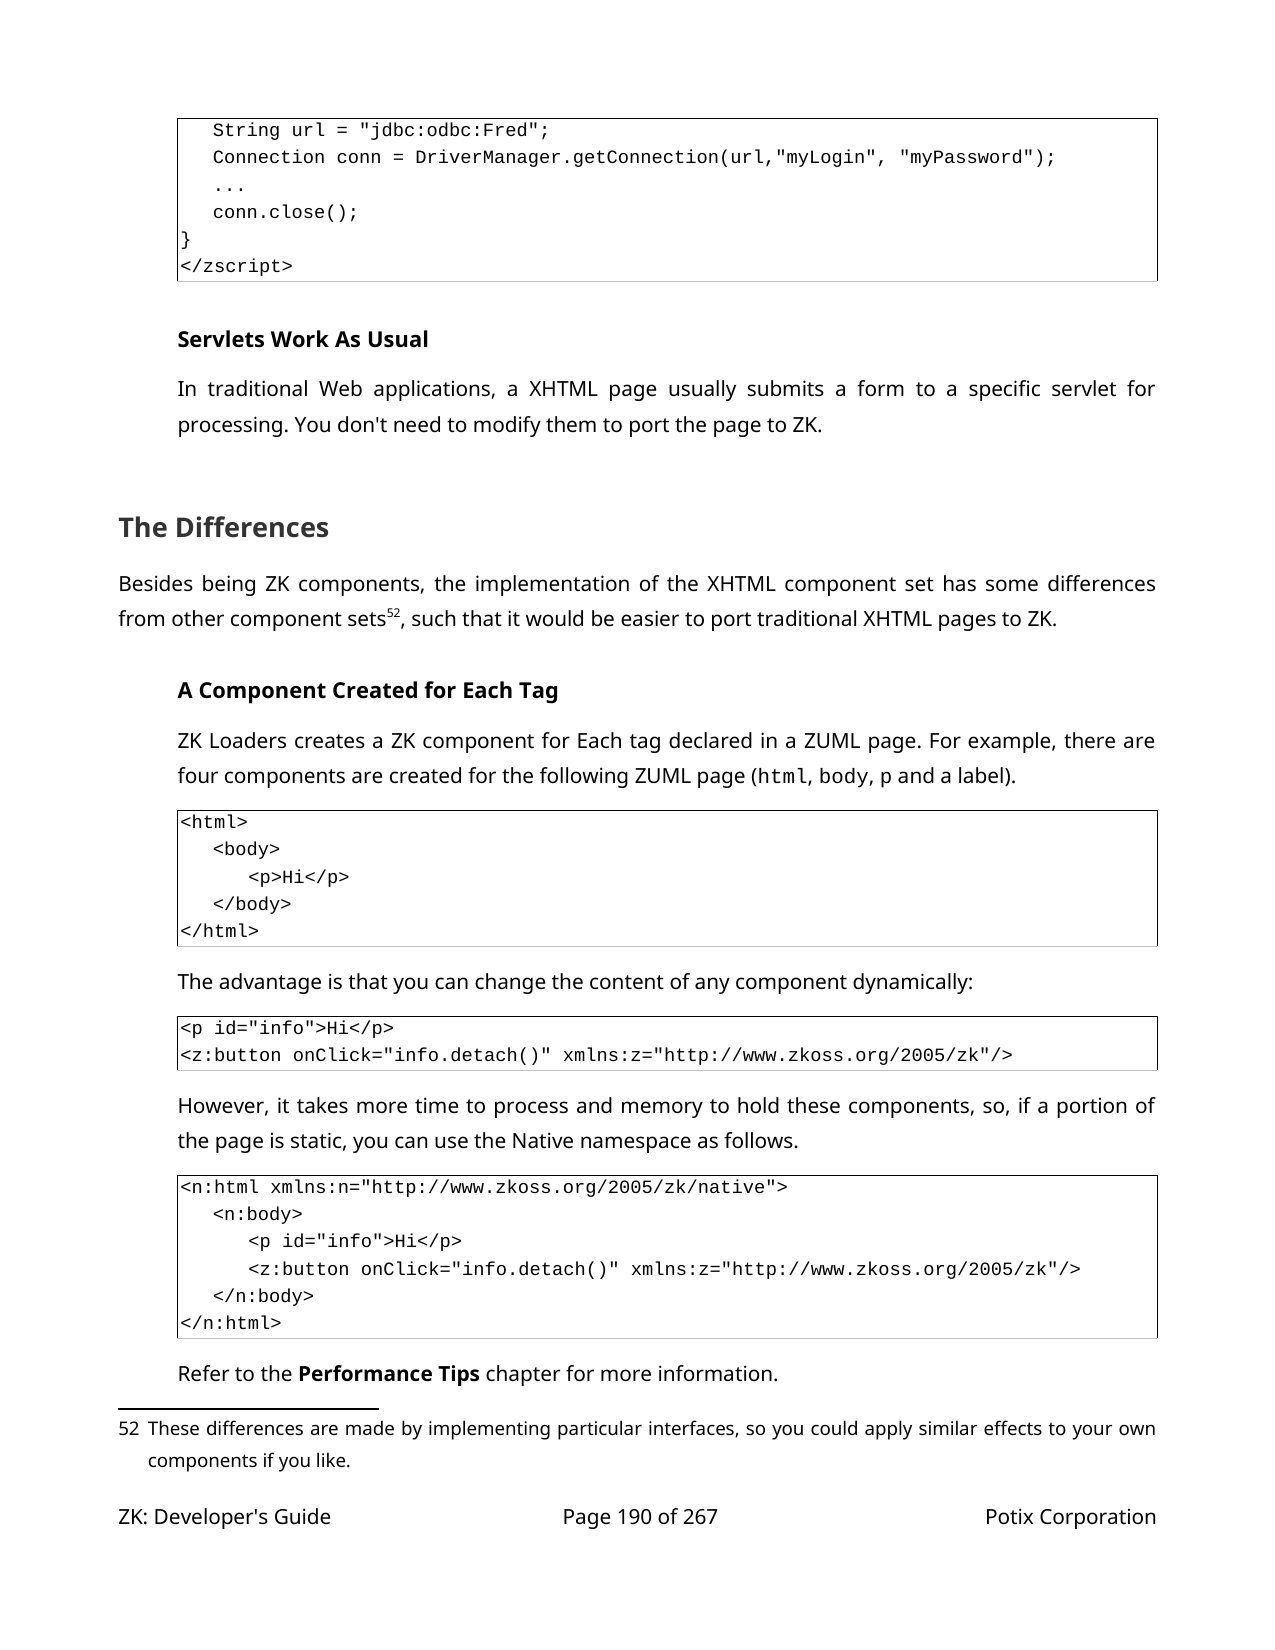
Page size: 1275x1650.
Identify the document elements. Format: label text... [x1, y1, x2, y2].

text <body> [178, 837, 1157, 862]
text </n:body> [178, 1283, 1157, 1308]
text <z:button onClick="info.detach()" xmlns:z="http://www.zkoss.org/2005/zk"/> [178, 1043, 1157, 1070]
text Refer to the Performance Tips chapter for more information. [177, 1359, 1157, 1387]
text However, it takes more time to process and memory to hold these components, so, if a portion of the page is static, you can use the Native namespace as follows. [177, 1091, 1157, 1154]
subtitle The Differences [118, 509, 1157, 546]
text These differences are made by implementing particular interfaces, so you could apply similar effects to your own components if you like. [118, 1416, 1157, 1473]
subtitle A Component Created for Each Tag [177, 675, 1157, 705]
subtitle Servlets Work As Usual [177, 324, 1157, 354]
text Besides being ZK components, the implementation of the XHTML component set has some differences from other component sets, such that it would be easier to port traditional XHTML pages to ZK. [118, 569, 1157, 633]
text <n:html xmlns:n="http://www.zkoss.org/2005/zk/native"> [178, 1176, 1157, 1199]
text <p id="info">Hi</p> [178, 1229, 1157, 1253]
text </body> [178, 892, 1157, 916]
text <p>Hi</p> [178, 864, 1157, 889]
text } [178, 227, 1157, 251]
text ZK Loaders creates a ZK component for Each tag declared in a ZUML page. For example, there are four components are created for the following ZUML page (html, body, p and a label). [177, 726, 1157, 789]
text </n:html> [178, 1311, 1157, 1338]
text <p id="info">Hi</p> [178, 1017, 1157, 1040]
text </zscript> [178, 254, 1157, 281]
text String url = "jdbc:odbc:Fred"; [178, 119, 1157, 142]
text <html> [178, 811, 1157, 834]
text Connection conn = DriverManager.getConnection(url,"myLogin", "myPassword"); [178, 145, 1157, 169]
text <z:button onClick="info.detach()" xmlns:z="http://www.zkoss.org/2005/zk"/> [178, 1256, 1157, 1281]
text </html> [178, 919, 1157, 946]
text In traditional Web applications, a XHTML page usually submits a form to a specific servlet for processing. You don't need to modify them to port the page to ZK. [177, 374, 1157, 438]
text ... [178, 172, 1157, 197]
text The advantage is that you can change the content of any component dynamically: [177, 967, 1157, 995]
text <n:body> [178, 1202, 1157, 1226]
text conn.close(); [178, 200, 1157, 224]
